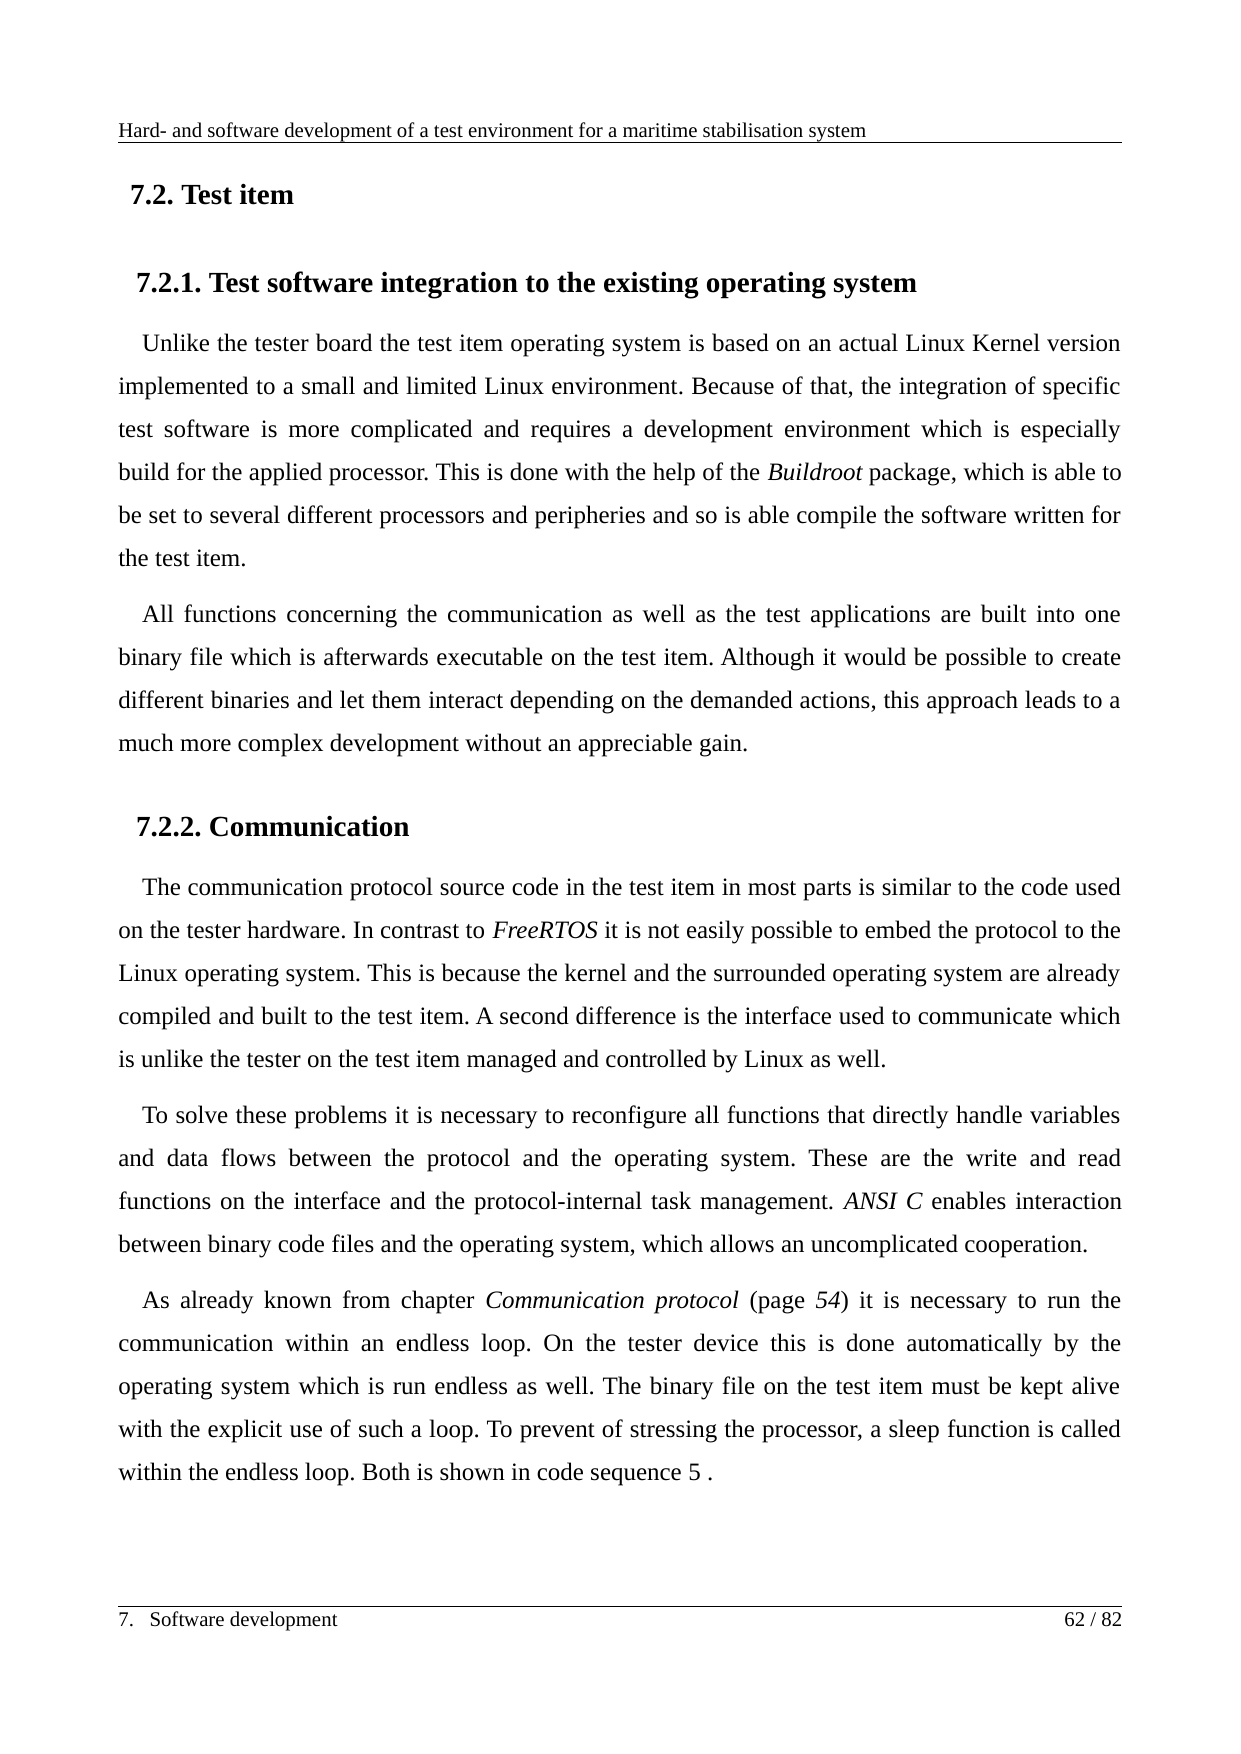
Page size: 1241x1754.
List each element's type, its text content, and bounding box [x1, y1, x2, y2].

subtitle Communication [118, 809, 1122, 842]
text Unlike the tester board the test item operating system is based on an actual Linux Kernel version implemented to a small and limited Linux environment. Because of that, the integration of specific test software is more complicated and requires a development environment which is especially build for the applied processor. This is done with the help of the Buildroot package, which is able to be set to several different processors and peripheries and so is able compile the software written for the test item. [118, 328, 1122, 572]
text To solve these problems it is necessary to reconfigure all functions that directly handle variables and data flows between the protocol and the operating system. These are the write and read functions on the interface and the protocol-internal task management. ANSI C enables interaction between binary code files and the operating system, which allows an uncomplicated cooperation. [118, 1100, 1122, 1258]
text The communication protocol source code in the test item in most parts is similar to the code used on the tester hardware. In contrast to FreeRTOS it is not easily possible to embed the protocol to the Linux operating system. This is because the kernel and the surrounded operating system are already compiled and built to the test item. A second difference is the interface used to communicate which is unlike the tester on the test item managed and controlled by Linux as well. [118, 872, 1122, 1073]
text All functions concerning the communication as well as the test applications are built into one binary file which is afterwards executable on the test item. Although it would be possible to create different binaries and let them interact depending on the demanded actions, this approach leads to a much more complex development without an appreciable gain. [118, 599, 1122, 757]
subtitle Test item [118, 177, 1122, 211]
text As already known from chapter Communication protocol (page 53) it is necessary to run the communication within an endless loop. On the tester device this is done automatically by the operating system which is run endless as well. The binary file on the test item must be kept alive with the explicit use of such a loop. To prevent of stressing the processor, a sleep function is called within the endless loop. Both is shown in code sequence 5 . [118, 1285, 1122, 1486]
subtitle Test software integration to the existing operating system [118, 265, 1122, 298]
